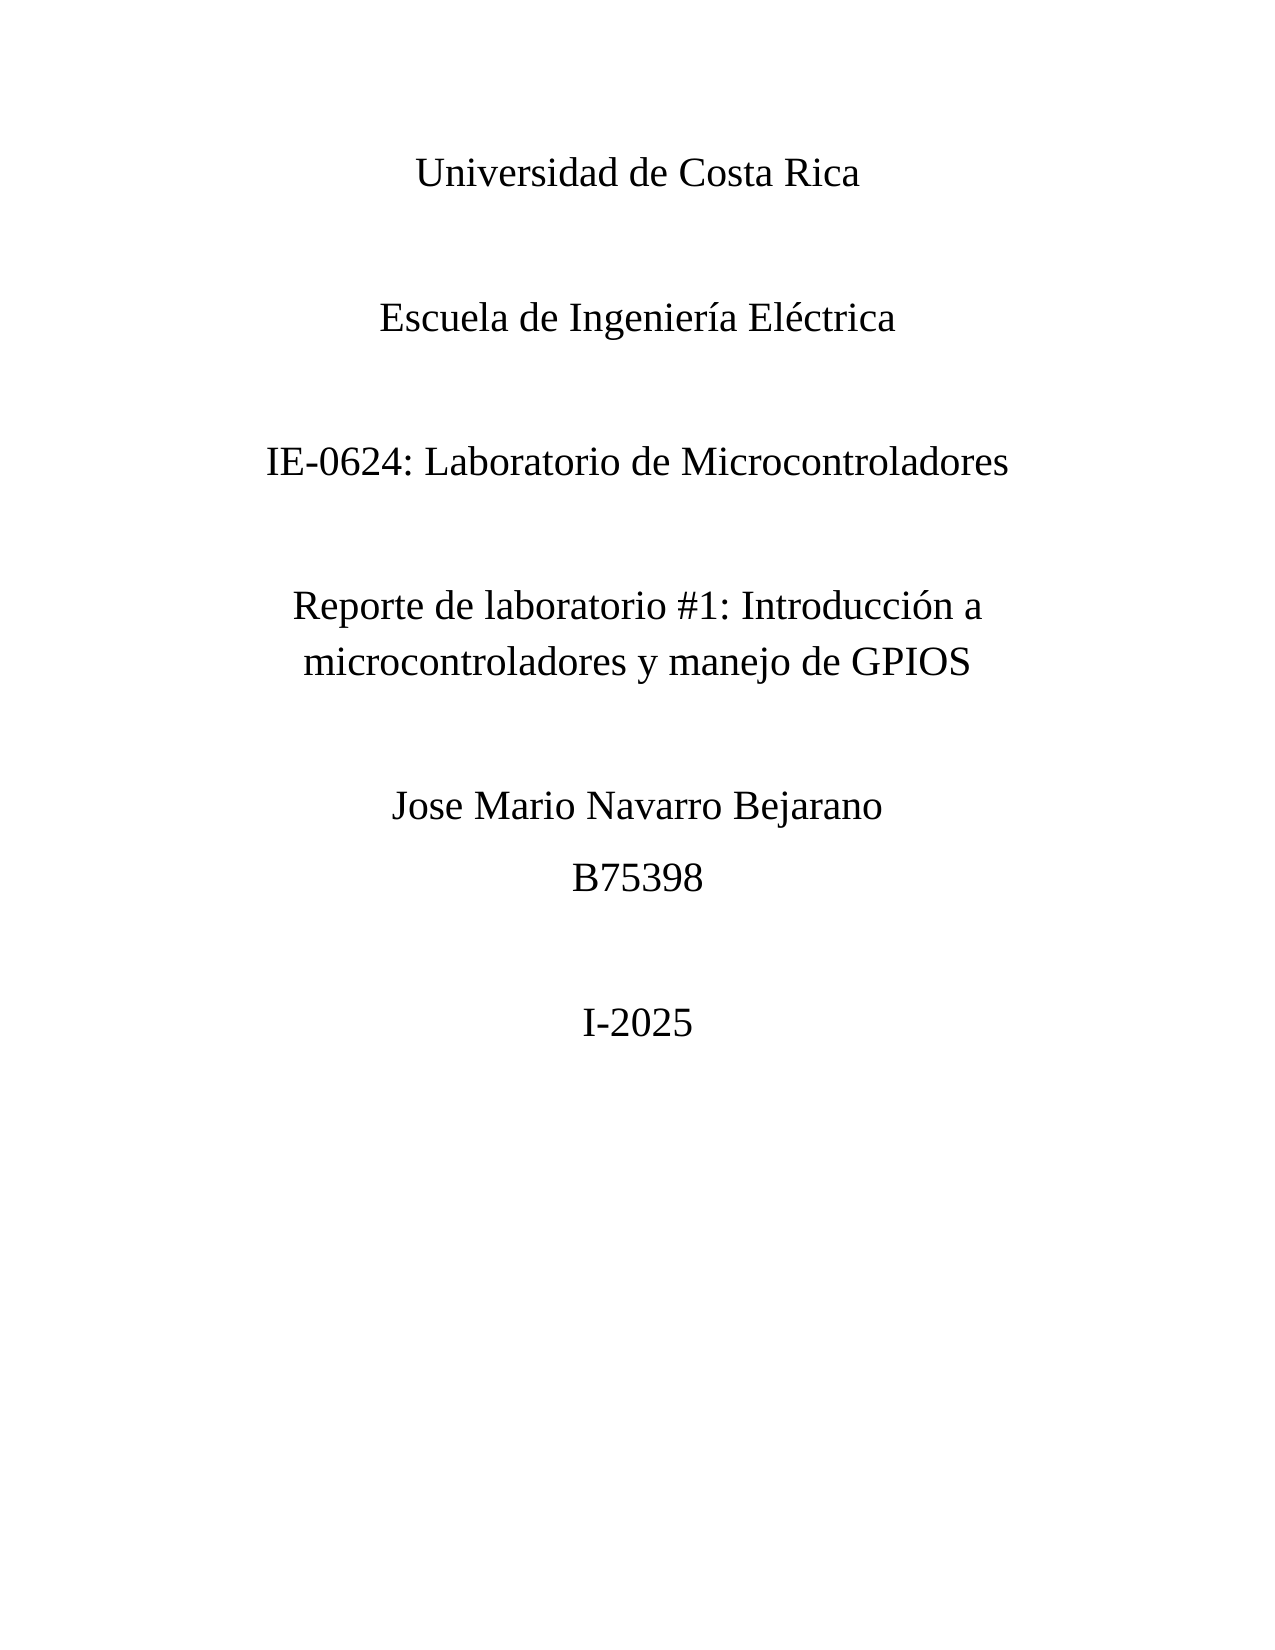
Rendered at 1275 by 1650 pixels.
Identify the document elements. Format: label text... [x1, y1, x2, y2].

text Escuela de Ingeniería Eléctrica [177, 292, 1098, 340]
text IE-0624: Laboratorio de Microcontroladores [177, 436, 1098, 484]
text I-2025 [177, 997, 1098, 1045]
text Reporte de laboratorio #1: Introducción a microcontroladores y manejo de GPIOS [177, 581, 1098, 684]
text B75398 [177, 853, 1098, 901]
text Jose Mario Navarro Bejarano [177, 781, 1098, 828]
text Universidad de Costa Rica [177, 148, 1098, 196]
